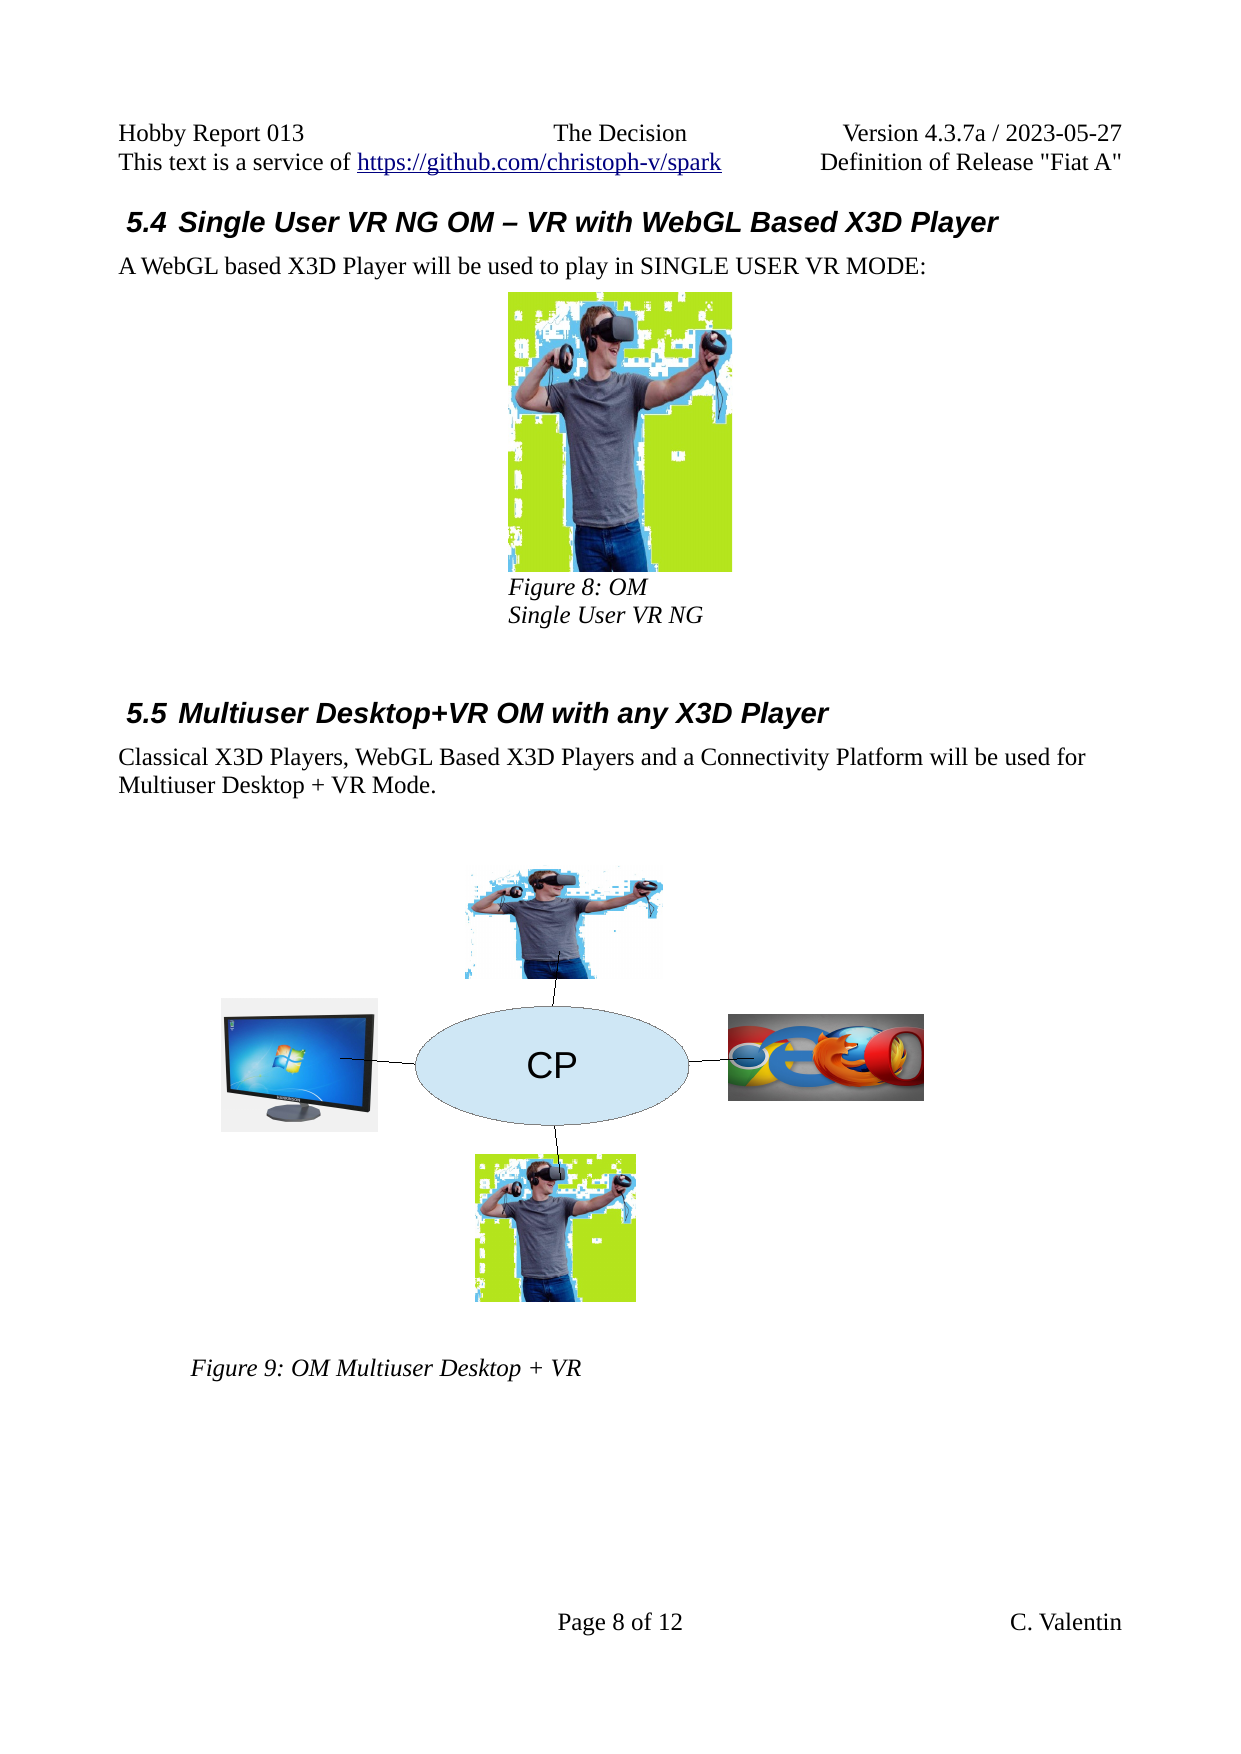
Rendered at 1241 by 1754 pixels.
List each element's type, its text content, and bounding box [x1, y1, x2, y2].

text Figure 9: OM Multiuser Desktop + VR [190, 859, 984, 1382]
text Figure 8: OM Single User VR NG [508, 572, 732, 629]
text Classical X3D Players, WebGL Based X3D Players and a Connectivity Platform will be used for Multiuser Desktop + VR Mode. [118, 742, 1122, 799]
text A WebGL based X3D Player will be used to play in SINGLE USER VR MODE: [118, 251, 1122, 280]
subtitle Single User VR NG OM – VR with WebGL Based X3D Player [118, 205, 1122, 239]
subtitle Multiuser Desktop+VR OM with any X3D Player [118, 696, 1122, 729]
picture [508, 292, 733, 572]
